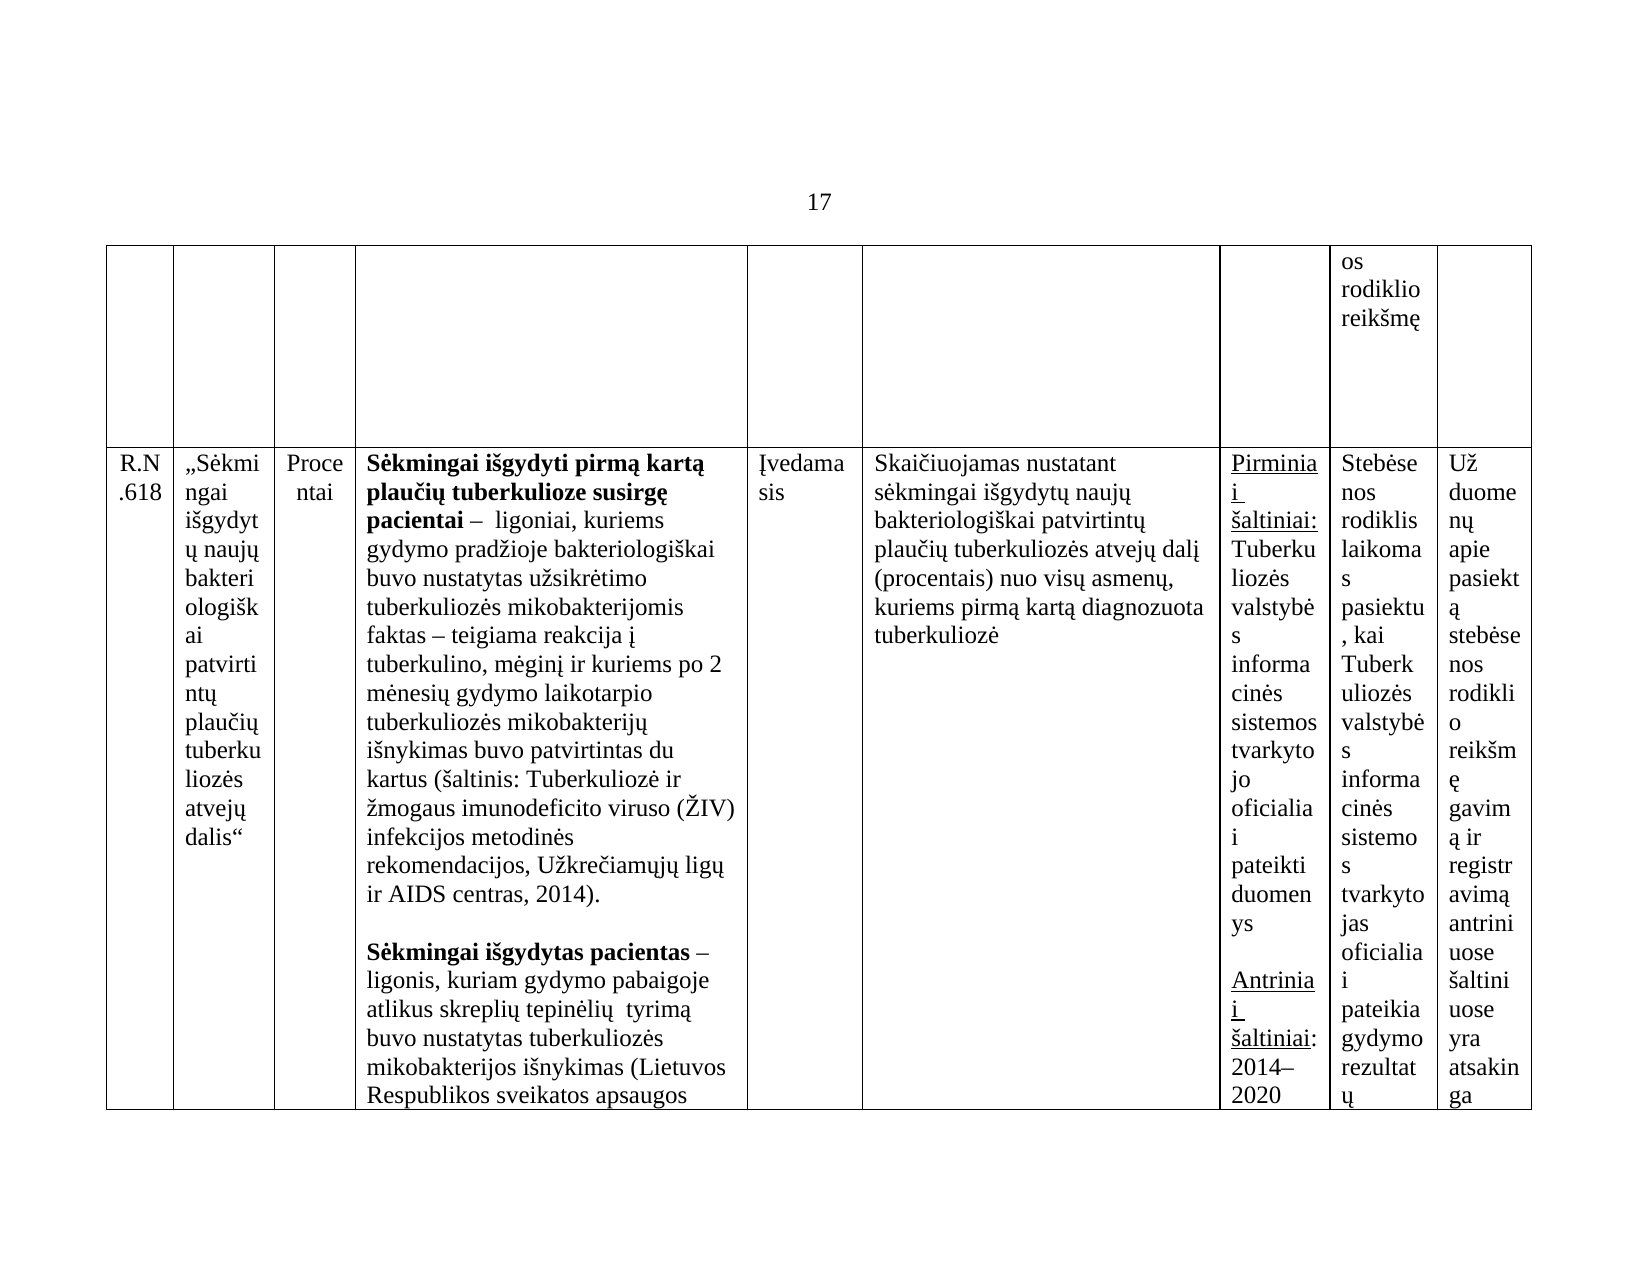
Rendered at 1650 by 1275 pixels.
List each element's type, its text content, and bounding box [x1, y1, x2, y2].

table_cell [275, 246, 355, 447]
table_cell [1221, 246, 1329, 447]
table_cell Už duomenų apie pasiektą stebėsenos rodiklio reikšmę gavimą ir registravimą antriniuose šaltiniuose yra atsakinga [1438, 448, 1531, 1109]
table_cell [356, 246, 747, 447]
table_cell [863, 246, 1219, 447]
table_cell [1438, 246, 1531, 447]
table_cell [748, 246, 862, 447]
table_cell os rodiklio reikšmę [1331, 246, 1437, 447]
table_cell R.N.618 [107, 448, 173, 1109]
table_cell Pirminiai šaltiniai: Tuberkuliozės valstybės informacinės sistemos tvarkytojo oficialiai pateikti duomenys Antriniai šaltiniai: 2014–2020 [1221, 448, 1329, 1109]
table_cell [174, 246, 274, 447]
table_cell [107, 246, 173, 447]
table_cell Skaičiuojamas nustatant sėkmingai išgydytų naujų bakteriologiškai patvirtintų plaučių tuberkuliozės atvejų dalį (procentais) nuo visų asmenų, kuriems pirmą kartą diagnozuota tuberkuliozė [863, 448, 1219, 1109]
table_cell Sėkmingai išgydyti pirmą kartą plaučių tuberkulioze susirgę pacientai – ligoniai, kuriems gydymo pradžioje bakteriologiškai buvo nustatytas užsikrėtimo tuberkuliozės mikobakterijomis faktas – teigiama reakcija į tuberkulino, mėginį ir kuriems po 2 mėnesių gydymo laikotarpio tuberkuliozės mikobakterijų išnykimas buvo patvirtintas du kartus (šaltinis: Tuberkuliozė ir žmogaus imunodeficito viruso (ŽIV) infekcijos metodinės rekomendacijos, Užkrečiamųjų ligų ir AIDS centras, 2014). Sėkmingai išgydytas pacientas – ligonis, kuriam gydymo pabaigoje atlikus skreplių tepinėlių tyrimą buvo nustatytas tuberkuliozės mikobakterijos išnykimas (Lietuvos Respublikos sveikatos apsaugos [356, 448, 747, 1109]
table_cell Procentai [275, 448, 355, 1109]
table_cell Įvedamasis [748, 448, 862, 1109]
table_cell „Sėkmingai išgydytų naujų bakteriologiškai patvirtintų plaučių tuberkuliozės atvejų dalis“ [174, 448, 274, 1109]
table_cell Stebėsenos rodiklis laikomas pasiektu, kai Tuberkuliozės valstybės informacinės sistemos tvarkytojas oficialiai pateikia gydymo rezultatų [1331, 448, 1437, 1109]
